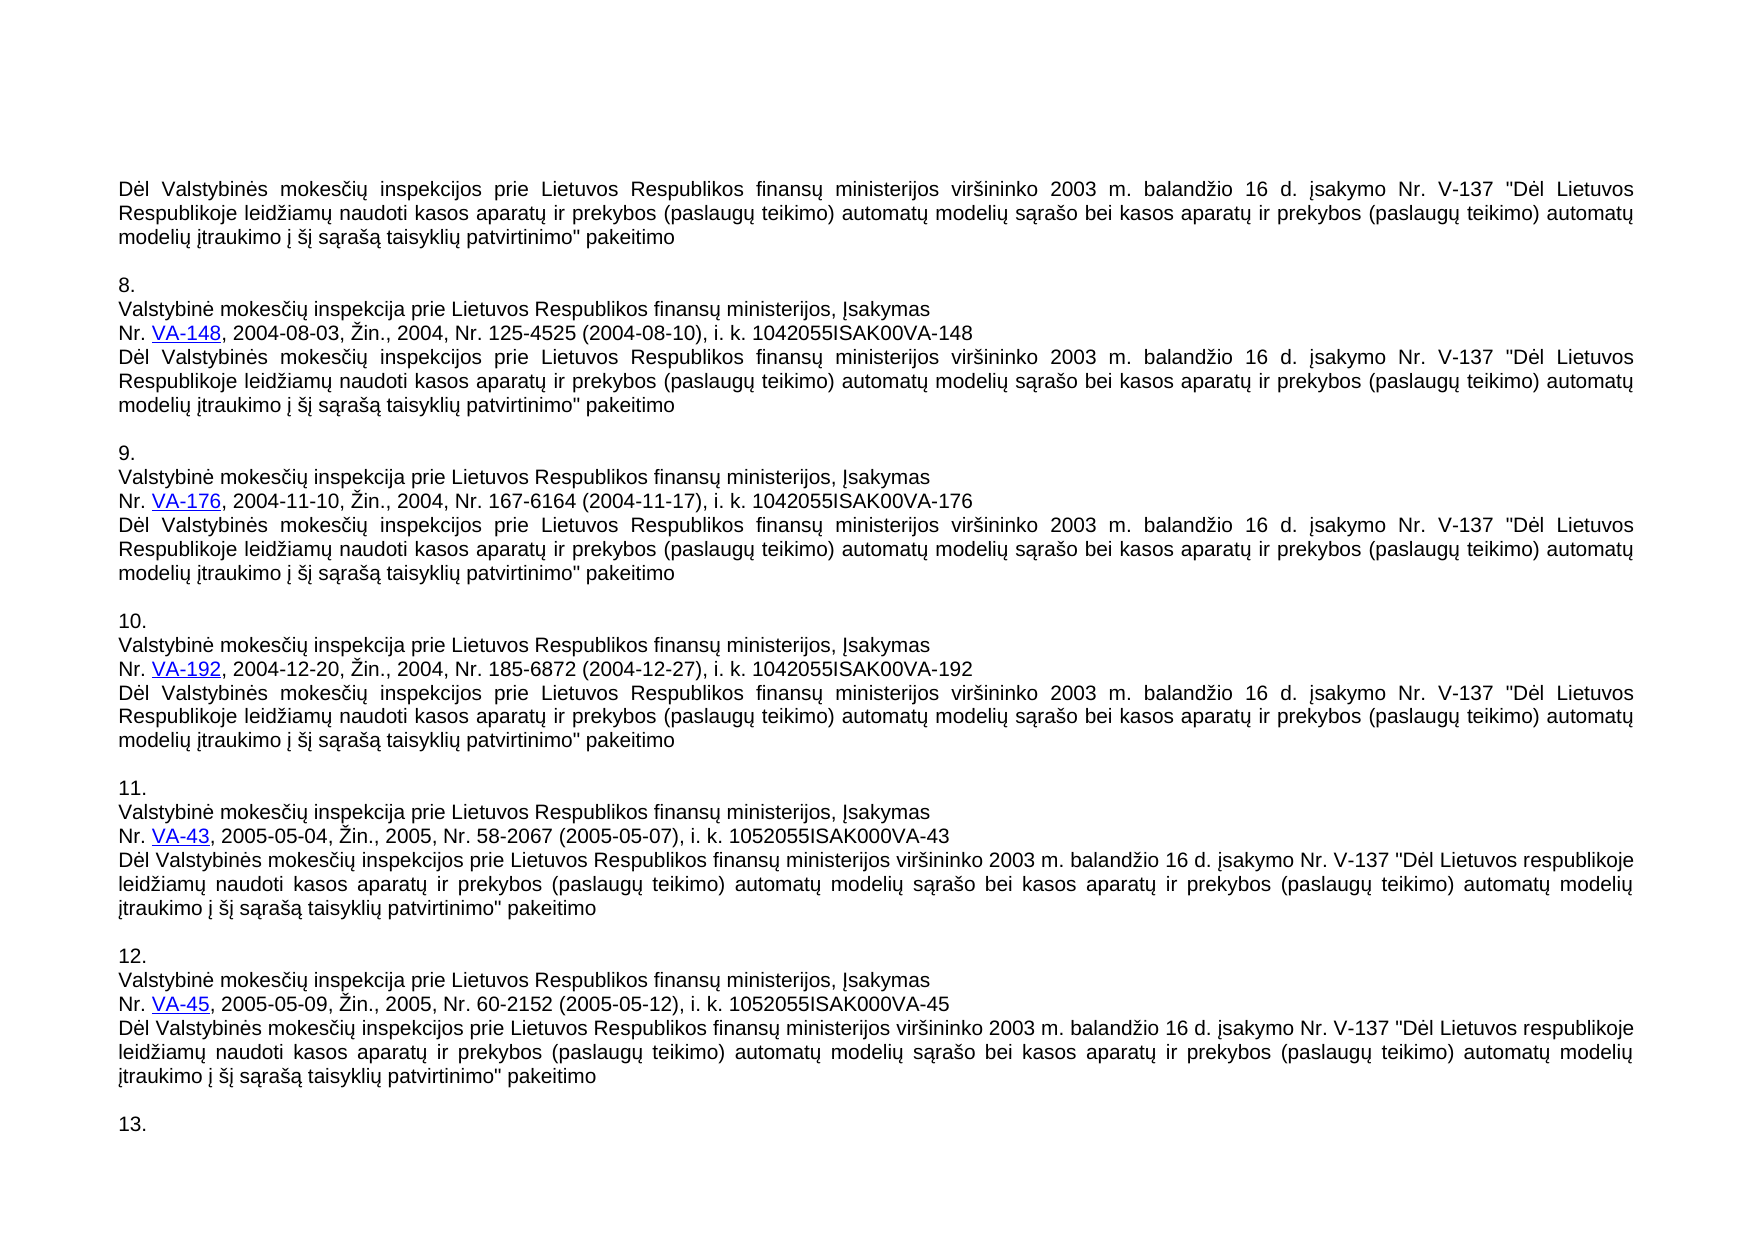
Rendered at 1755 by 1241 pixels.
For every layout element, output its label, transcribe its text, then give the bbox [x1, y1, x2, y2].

text Nr. VA-45, 2005-05-09, Žin., 2005, Nr. 60-2152 (2005-05-12), i. k. 1052055ISAK000VA-45 [118, 992, 1636, 1016]
text Dėl Valstybinės mokesčių inspekcijos prie Lietuvos Respublikos finansų ministerijos viršininko 2003 m. balandžio 16 d. įsakymo Nr. V-137 "Dėl Lietuvos respublikoje leidžiamų naudoti kasos aparatų ir prekybos (paslaugų teikimo) automatų modelių sąrašo bei kasos aparatų ir prekybos (paslaugų teikimo) automatų modelių įtraukimo į šį sąrašą taisyklių patvirtinimo" pakeitimo [118, 1016, 1636, 1088]
text Valstybinė mokesčių inspekcija prie Lietuvos Respublikos finansų ministerijos, Įsakymas [118, 297, 1636, 321]
text Nr. VA-148, 2004-08-03, Žin., 2004, Nr. 125-4525 (2004-08-10), i. k. 1042055ISAK00VA-148 [118, 321, 1636, 345]
text Nr. VA-192, 2004-12-20, Žin., 2004, Nr. 185-6872 (2004-12-27), i. k. 1042055ISAK00VA-192 [118, 656, 1636, 680]
text Dėl Valstybinės mokesčių inspekcijos prie Lietuvos Respublikos finansų ministerijos viršininko 2003 m. balandžio 16 d. įsakymo Nr. V-137 "Dėl Lietuvos respublikoje leidžiamų naudoti kasos aparatų ir prekybos (paslaugų teikimo) automatų modelių sąrašo bei kasos aparatų ir prekybos (paslaugų teikimo) automatų modelių įtraukimo į šį sąrašą taisyklių patvirtinimo" pakeitimo [118, 848, 1636, 920]
text Dėl Valstybinės mokesčių inspekcijos prie Lietuvos Respublikos finansų ministerijos viršininko 2003 m. balandžio 16 d. įsakymo Nr. V-137 "Dėl Lietuvos Respublikoje leidžiamų naudoti kasos aparatų ir prekybos (paslaugų teikimo) automatų modelių sąrašo bei kasos aparatų ir prekybos (paslaugų teikimo) automatų modelių įtraukimo į šį sąrašą taisyklių patvirtinimo" pakeitimo [118, 680, 1636, 752]
text Nr. VA-176, 2004-11-10, Žin., 2004, Nr. 167-6164 (2004-11-17), i. k. 1042055ISAK00VA-176 [118, 489, 1636, 513]
text Valstybinė mokesčių inspekcija prie Lietuvos Respublikos finansų ministerijos, Įsakymas [118, 968, 1636, 992]
text 13. [118, 1112, 1636, 1136]
text Valstybinė mokesčių inspekcija prie Lietuvos Respublikos finansų ministerijos, Įsakymas [118, 632, 1636, 656]
text 12. [118, 944, 1636, 968]
text 11. [118, 776, 1636, 800]
text 10. [118, 608, 1636, 632]
text Dėl Valstybinės mokesčių inspekcijos prie Lietuvos Respublikos finansų ministerijos viršininko 2003 m. balandžio 16 d. įsakymo Nr. V-137 "Dėl Lietuvos Respublikoje leidžiamų naudoti kasos aparatų ir prekybos (paslaugų teikimo) automatų modelių sąrašo bei kasos aparatų ir prekybos (paslaugų teikimo) automatų modelių įtraukimo į šį sąrašą taisyklių patvirtinimo" pakeitimo [118, 345, 1636, 417]
text 9. [118, 441, 1636, 465]
text Nr. VA-43, 2005-05-04, Žin., 2005, Nr. 58-2067 (2005-05-07), i. k. 1052055ISAK000VA-43 [118, 824, 1636, 848]
text Valstybinė mokesčių inspekcija prie Lietuvos Respublikos finansų ministerijos, Įsakymas [118, 465, 1636, 489]
text Valstybinė mokesčių inspekcija prie Lietuvos Respublikos finansų ministerijos, Įsakymas [118, 800, 1636, 824]
text Dėl Valstybinės mokesčių inspekcijos prie Lietuvos Respublikos finansų ministerijos viršininko 2003 m. balandžio 16 d. įsakymo Nr. V-137 "Dėl Lietuvos Respublikoje leidžiamų naudoti kasos aparatų ir prekybos (paslaugų teikimo) automatų modelių sąrašo bei kasos aparatų ir prekybos (paslaugų teikimo) automatų modelių įtraukimo į šį sąrašą taisyklių patvirtinimo" pakeitimo [118, 177, 1636, 249]
text Dėl Valstybinės mokesčių inspekcijos prie Lietuvos Respublikos finansų ministerijos viršininko 2003 m. balandžio 16 d. įsakymo Nr. V-137 "Dėl Lietuvos Respublikoje leidžiamų naudoti kasos aparatų ir prekybos (paslaugų teikimo) automatų modelių sąrašo bei kasos aparatų ir prekybos (paslaugų teikimo) automatų modelių įtraukimo į šį sąrašą taisyklių patvirtinimo" pakeitimo [118, 513, 1636, 584]
text 8. [118, 273, 1636, 297]
